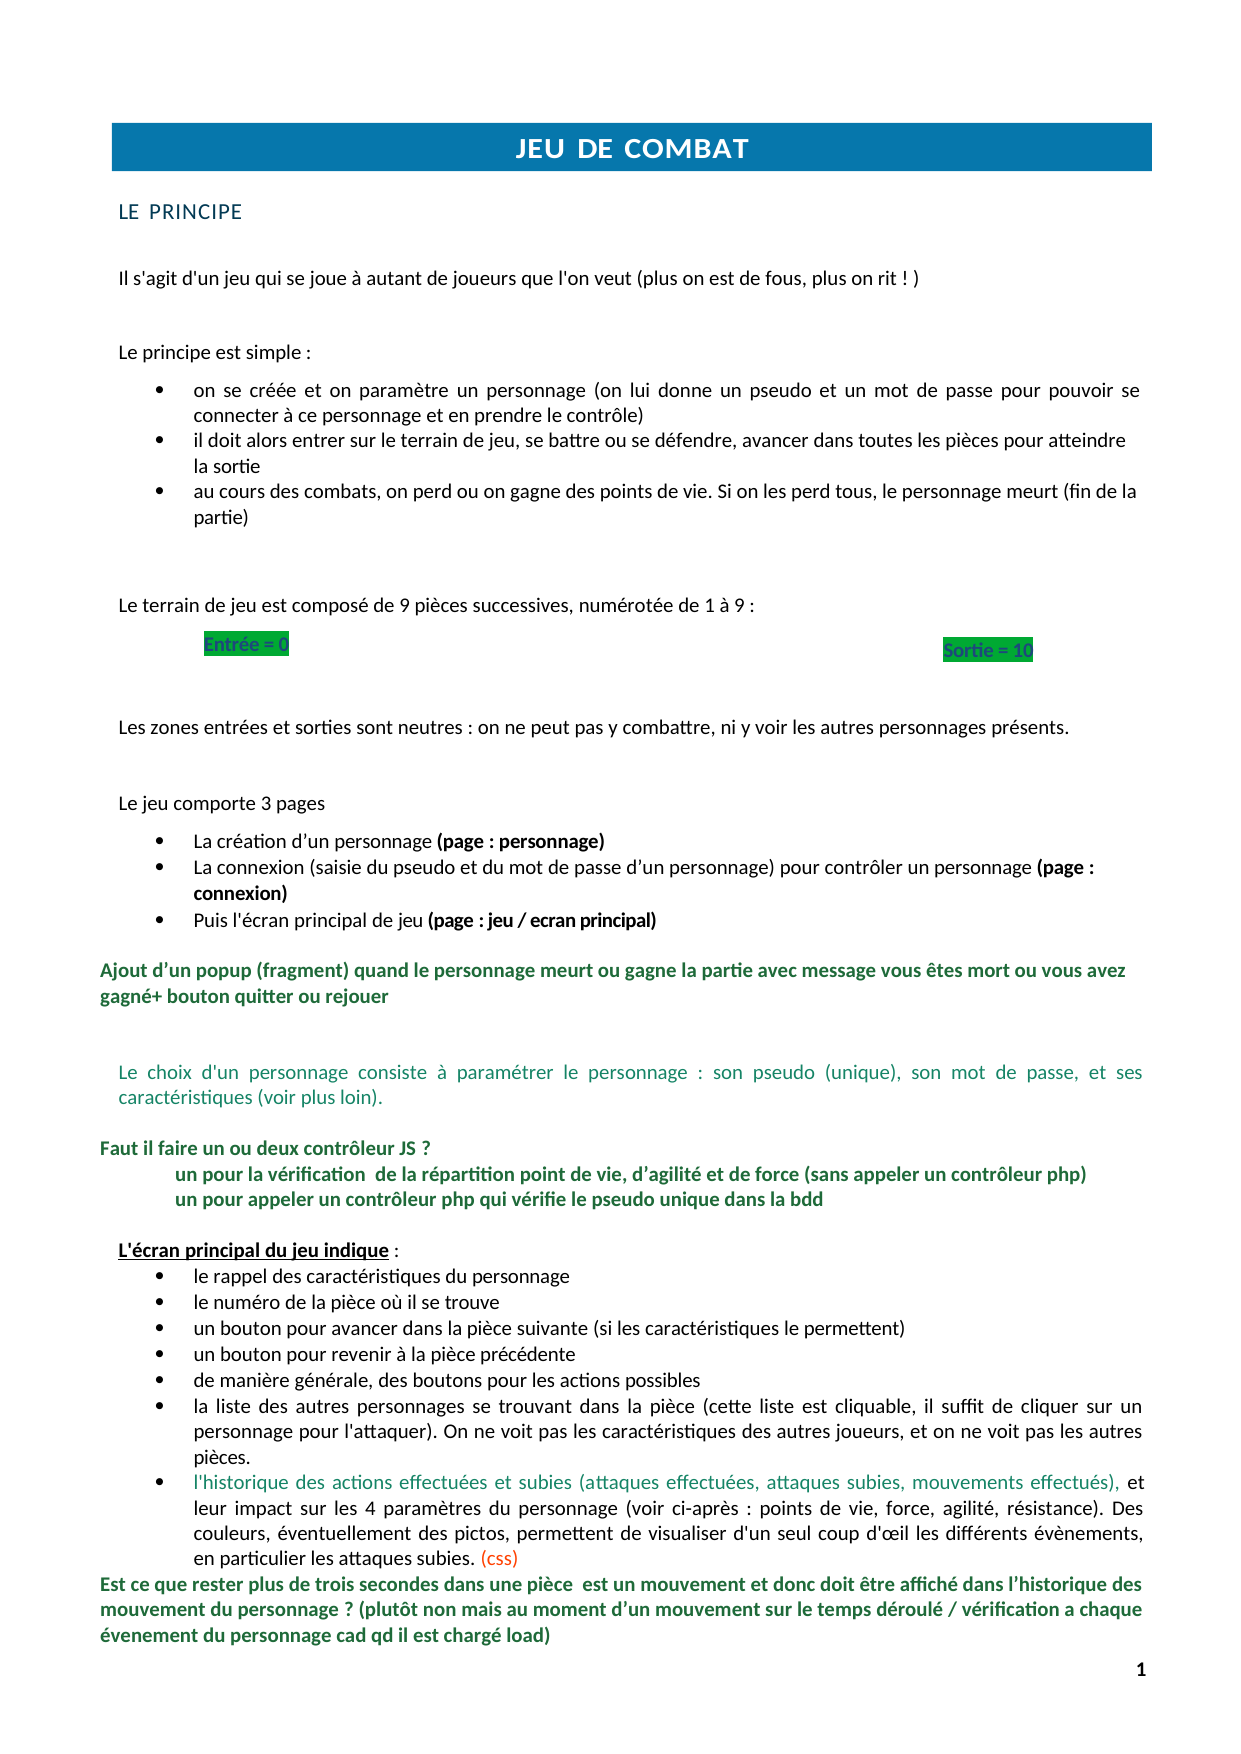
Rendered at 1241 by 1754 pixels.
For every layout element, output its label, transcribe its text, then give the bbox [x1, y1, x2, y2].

list un bouton pour avancer dans la pièce suivante (si les caractéristiques le permettent) [156, 1314, 1163, 1341]
text JEU DE COMBAT [112, 130, 1152, 165]
list de manière générale, des boutons pour les actions possibles [156, 1367, 1163, 1393]
subtitle L'écran principal du jeu indique : [118, 1237, 1163, 1262]
list on se créée et on paramètre un personnage (on lui donne un pseudo et un mot de passe pour pouvoir se connecter à ce personnage et en prendre le contrôle) [156, 377, 1145, 428]
list l'historique des actions effectuées et subies (attaques effectuées, attaques subies, mouvements effectués), et leur impact sur les 4 paramètres du personnage (voir ci-après : points de vie, force, agilité, résistance). Des couleurs, éventuellement des pictos, permettent de visualiser d'un seul coup d'œil les différents évènements, en particulier les attaques subies. (css) [156, 1469, 1145, 1571]
text Sortie = 10 [943, 637, 1163, 662]
list Puis l'écran principal de jeu (page : jeu / ecran principal) [156, 906, 1163, 932]
text Ajout d’un popup (fragment) quand le personnage meurt ou gagne la partie avec message vous êtes mort ou vous avez gagné+ bouton quitter ou rejouer [100, 958, 1163, 1008]
list le numéro de la pièce où il se trouve [156, 1288, 1163, 1314]
text Le choix d'un personnage consiste à paramétrer le personnage : son pseudo (unique), son mot de passe, et ses caractéristiques (voir plus loin). [118, 1059, 1144, 1110]
list Est ce que rester plus de trois secondes dans une pièce est un mouvement et donc doit être affiché dans l’historique des mouvement du personnage ? (plutôt non mais au moment d’un mouvement sur le temps déroulé / vérification a chaque évenement du personnage cad qd il est chargé load) [100, 1571, 1144, 1647]
list il doit alors entrer sur le terrain de jeu, se battre ou se défendre, avancer dans toutes les pièces pour atteindre la sortie [156, 428, 1144, 478]
text Il s'agit d'un jeu qui se joue à autant de joueurs que l'on veut (plus on est de fous, plus on rit ! ) Le principe est simple : [118, 226, 930, 374]
list le rappel des caractéristiques du personnage [156, 1262, 1163, 1288]
list la liste des autres personnages se trouvant dans la pièce (cette liste est cliquable, il suffit de cliquer sur un personnage pour l'attaquer). On ne voit pas les caractéristiques des autres joueurs, et on ne voit pas les autres pièces. [156, 1393, 1144, 1469]
list La connexion (saisie du pseudo et du mot de passe d’un personnage) pour contrôler un personnage (page : connexion) [156, 854, 1163, 906]
text Faut il faire un ou deux contrôleur JS ? [100, 1135, 1144, 1161]
text Entrée = 0 [203, 631, 758, 656]
list La création d’un personnage (page : personnage) [156, 827, 1163, 854]
text un pour appeler un contrôleur php qui vérifie le pseudo unique dans la bdd [100, 1186, 1144, 1212]
list un bouton pour revenir à la pièce précédente [156, 1341, 1163, 1367]
text Le terrain de jeu est composé de 9 pièces successives, numérotée de 1 à 9 : [118, 592, 758, 617]
text un pour la vérification de la répartition point de vie, d’agilité et de force (sans appeler un contrôleur php) [100, 1161, 1144, 1186]
list au cours des combats, on perd ou on gagne des points de vie. Si on les perd tous, le personnage meurt (fin de la partie) [156, 478, 1144, 529]
subtitle LE PRINCIPE [118, 197, 1163, 226]
text Les zones entrées et sorties sont neutres : on ne peut pas y combattre, ni y voir les autres personnages présents. Le jeu comporte 3 pages [118, 663, 1079, 815]
